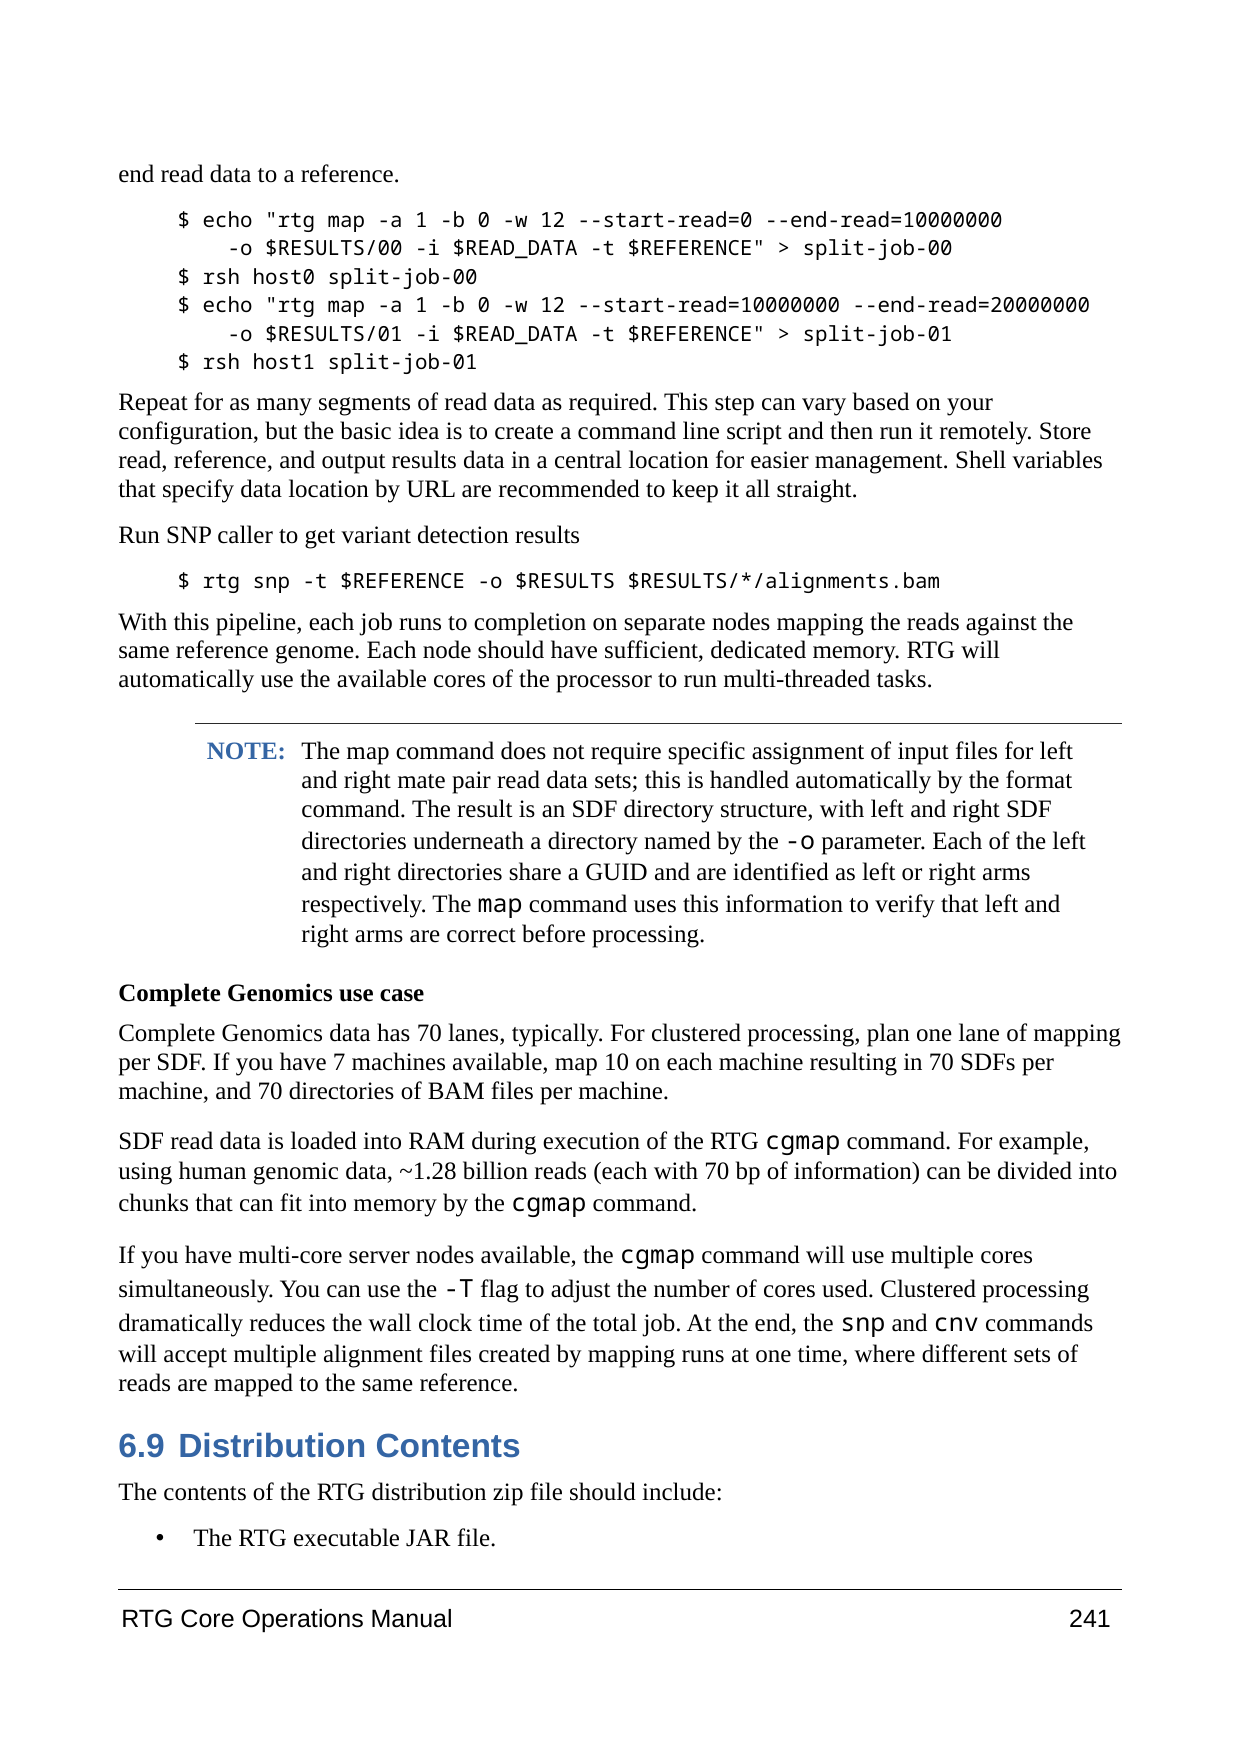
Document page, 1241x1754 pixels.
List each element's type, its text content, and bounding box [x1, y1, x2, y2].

text Complete Genomics data has 70 lanes, typically. For clustered processing, plan one lane of mapping per SDF. If you have 7 machines available, map 10 on each machine resulting in 70 SDFs per machine, and 70 directories of BAM files per machine. [118, 1018, 1122, 1104]
text SDF read data is loaded into RAM during execution of the RTG cgmap command. For example, using human genomic data, ~1.28 billion reads (each with 70 bp of information) can be divided into chunks that can fit into memory by the cgmap command. [118, 1122, 1122, 1219]
text -o $RESULTS/00 -i $READ_DATA -t $REFERENCE" > split-job-00 [177, 233, 1122, 262]
text With this pipeline, each job runs to completion on separate nodes mapping the reads against the same reference genome. Each node should have sufficient, dedicated memory. RTG will automatically use the available cores of the processor to run multi-threaded tasks. [118, 607, 1122, 693]
text end read data to a reference. [118, 159, 1122, 187]
text $ echo "rtg map -a 1 -b 0 -w 12 --start-read=10000000 --end-read=20000000 [177, 290, 1122, 319]
text $ rtg snp -t $REFERENCE -o $RESULTS $RESULTS/*/alignments.bam [177, 567, 1122, 595]
list The RTG executable JAR file. [156, 1523, 1122, 1552]
text The contents of the RTG distribution zip file should include: [118, 1477, 1122, 1506]
text NOTE: The map command does not require specific assignment of input files for left and right mate pair read data sets; this is handled automatically by the format command. The result is an SDF directory structure, with left and right SDF directories underneath a directory named by the -o parameter. Each of the left and right directories share a GUID and are identified as left or right arms respectively. The map command uses this information to verify that left and right arms are correct before processing. [195, 725, 1122, 960]
text -o $RESULTS/01 -i $READ_DATA -t $REFERENCE" > split-job-01 [177, 319, 1122, 347]
text $ echo "rtg map -a 1 -b 0 -w 12 --start-read=0 --end-read=10000000 [177, 205, 1122, 233]
subtitle Complete Genomics use case [118, 978, 1122, 1007]
subtitle Distribution Contents [118, 1426, 1122, 1465]
text If you have multi-core server nodes available, the cgmap command will use multiple cores simultaneously. You can use the -T flag to adjust the number of cores used. Clustered processing dramatically reduces the wall clock time of the total job. At the end, the snp and cnv commands will accept multiple alignment files created by mapping runs at one time, where different sets of reads are mapped to the same reference. [118, 1237, 1122, 1397]
text $ rsh host1 split-job-01 [177, 347, 1122, 376]
text Run SNP caller to get variant detection results [118, 520, 1122, 549]
text Repeat for as many segments of read data as required. This step can vary based on your configuration, but the basic idea is to create a command line script and then run it remotely. Store read, reference, and output results data in a central location for easier management. Shell variables that specify data location by URL are recommended to keep it all straight. [118, 387, 1122, 502]
text $ rsh host0 split-job-00 [177, 262, 1122, 290]
